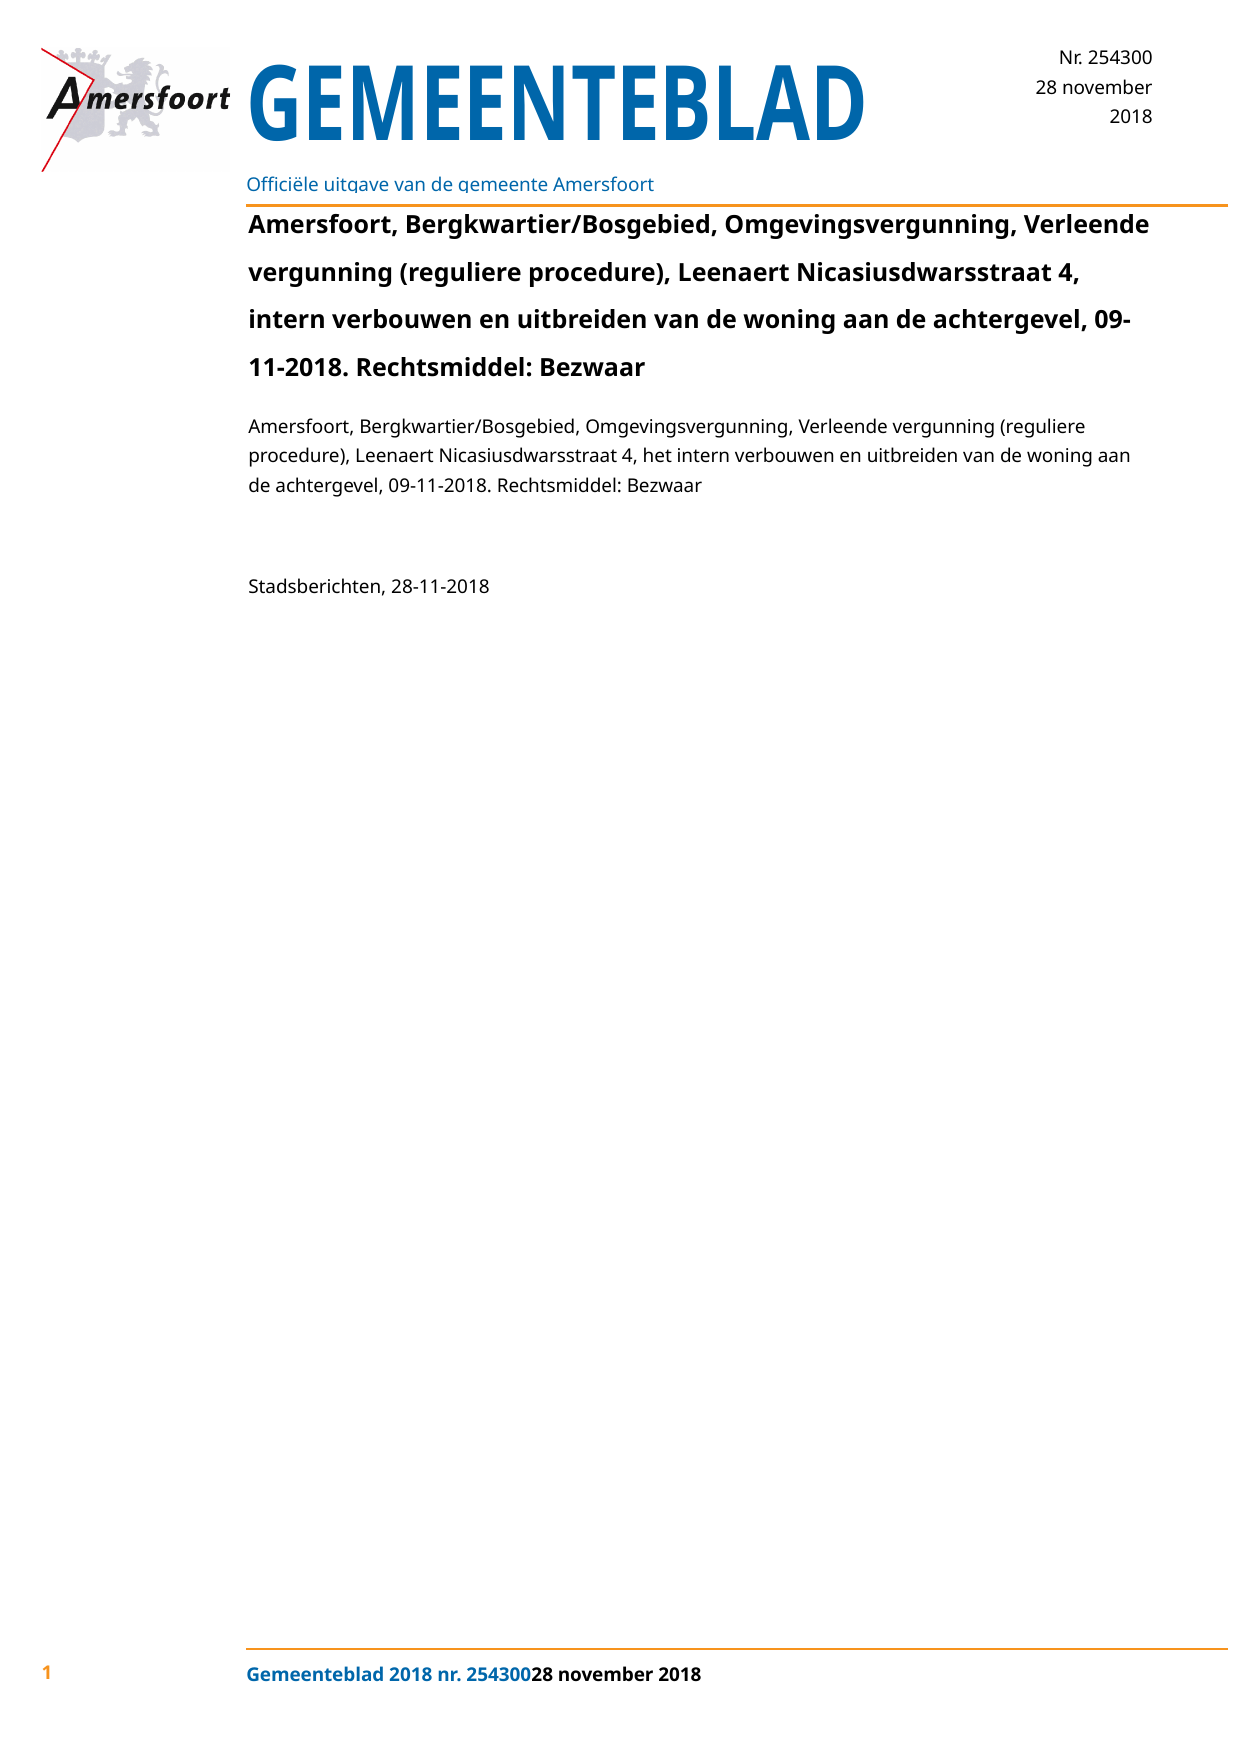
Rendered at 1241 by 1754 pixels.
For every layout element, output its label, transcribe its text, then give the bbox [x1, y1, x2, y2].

picture [41, 47, 231, 172]
text Stadsberichten, 28-11-2018 [248, 573, 1152, 599]
text Amersfoort, Bergkwartier/Bosgebied, Omgevingsvergunning, Verleende vergunning (reguliere procedure), Leenaert Nicasiusdwarsstraat 4, intern verbouwen en uitbreiden van de woning aan de achtergevel, 09-11-2018. Rechtsmiddel: Bezwaar [248, 207, 1152, 384]
text Amersfoort, Bergkwartier/Bosgebied, Omgevingsvergunning, Verleende vergunning (reguliere procedure), Leenaert Nicasiusdwarsstraat 4, het intern verbouwen en uitbreiden van de woning aan de achtergevel, 09-11-2018. Rechtsmiddel: Bezwaar [248, 413, 1152, 498]
